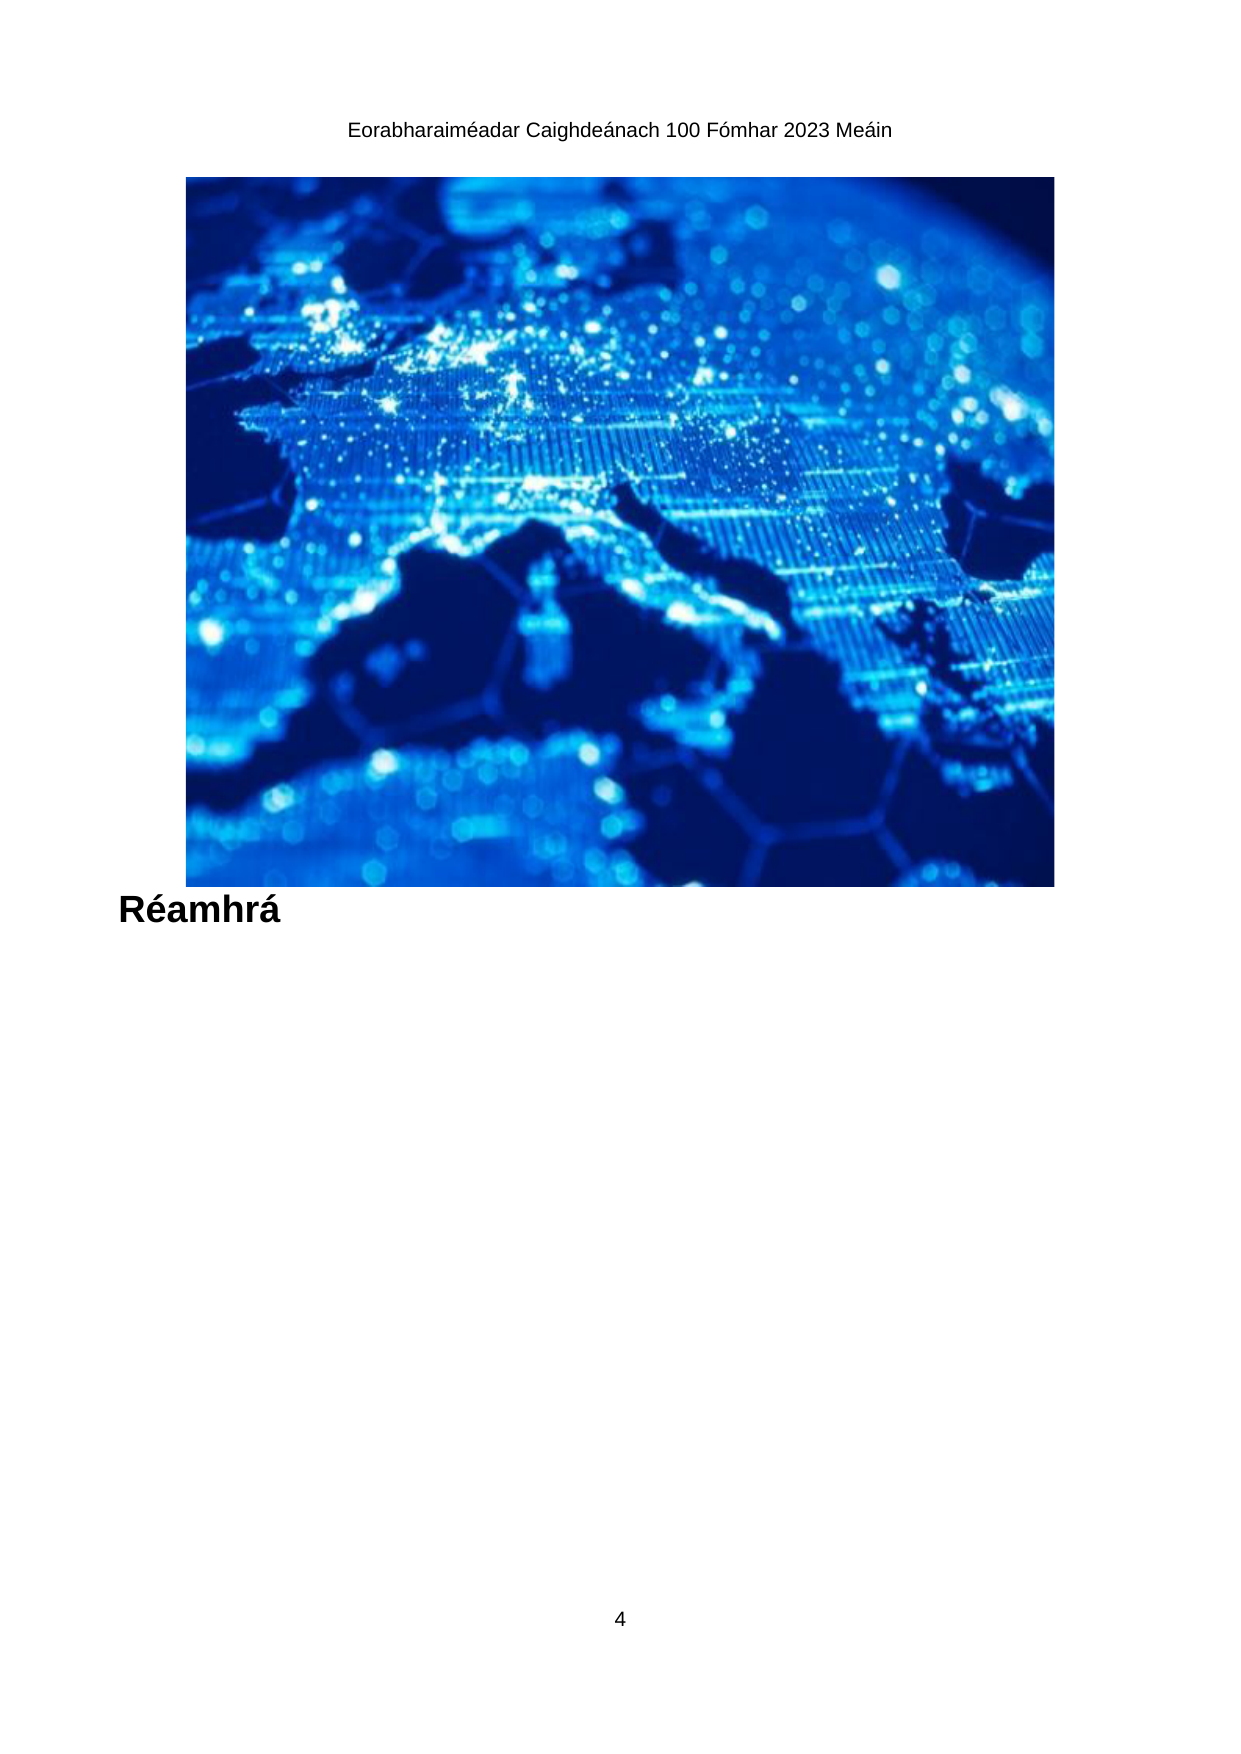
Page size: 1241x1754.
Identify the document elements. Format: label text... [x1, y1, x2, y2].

subtitle Réamhrá [118, 884, 1122, 930]
picture [261, 716, 273, 727]
picture [185, 735, 238, 757]
picture [618, 877, 628, 884]
picture [616, 867, 625, 876]
picture [185, 177, 1055, 887]
